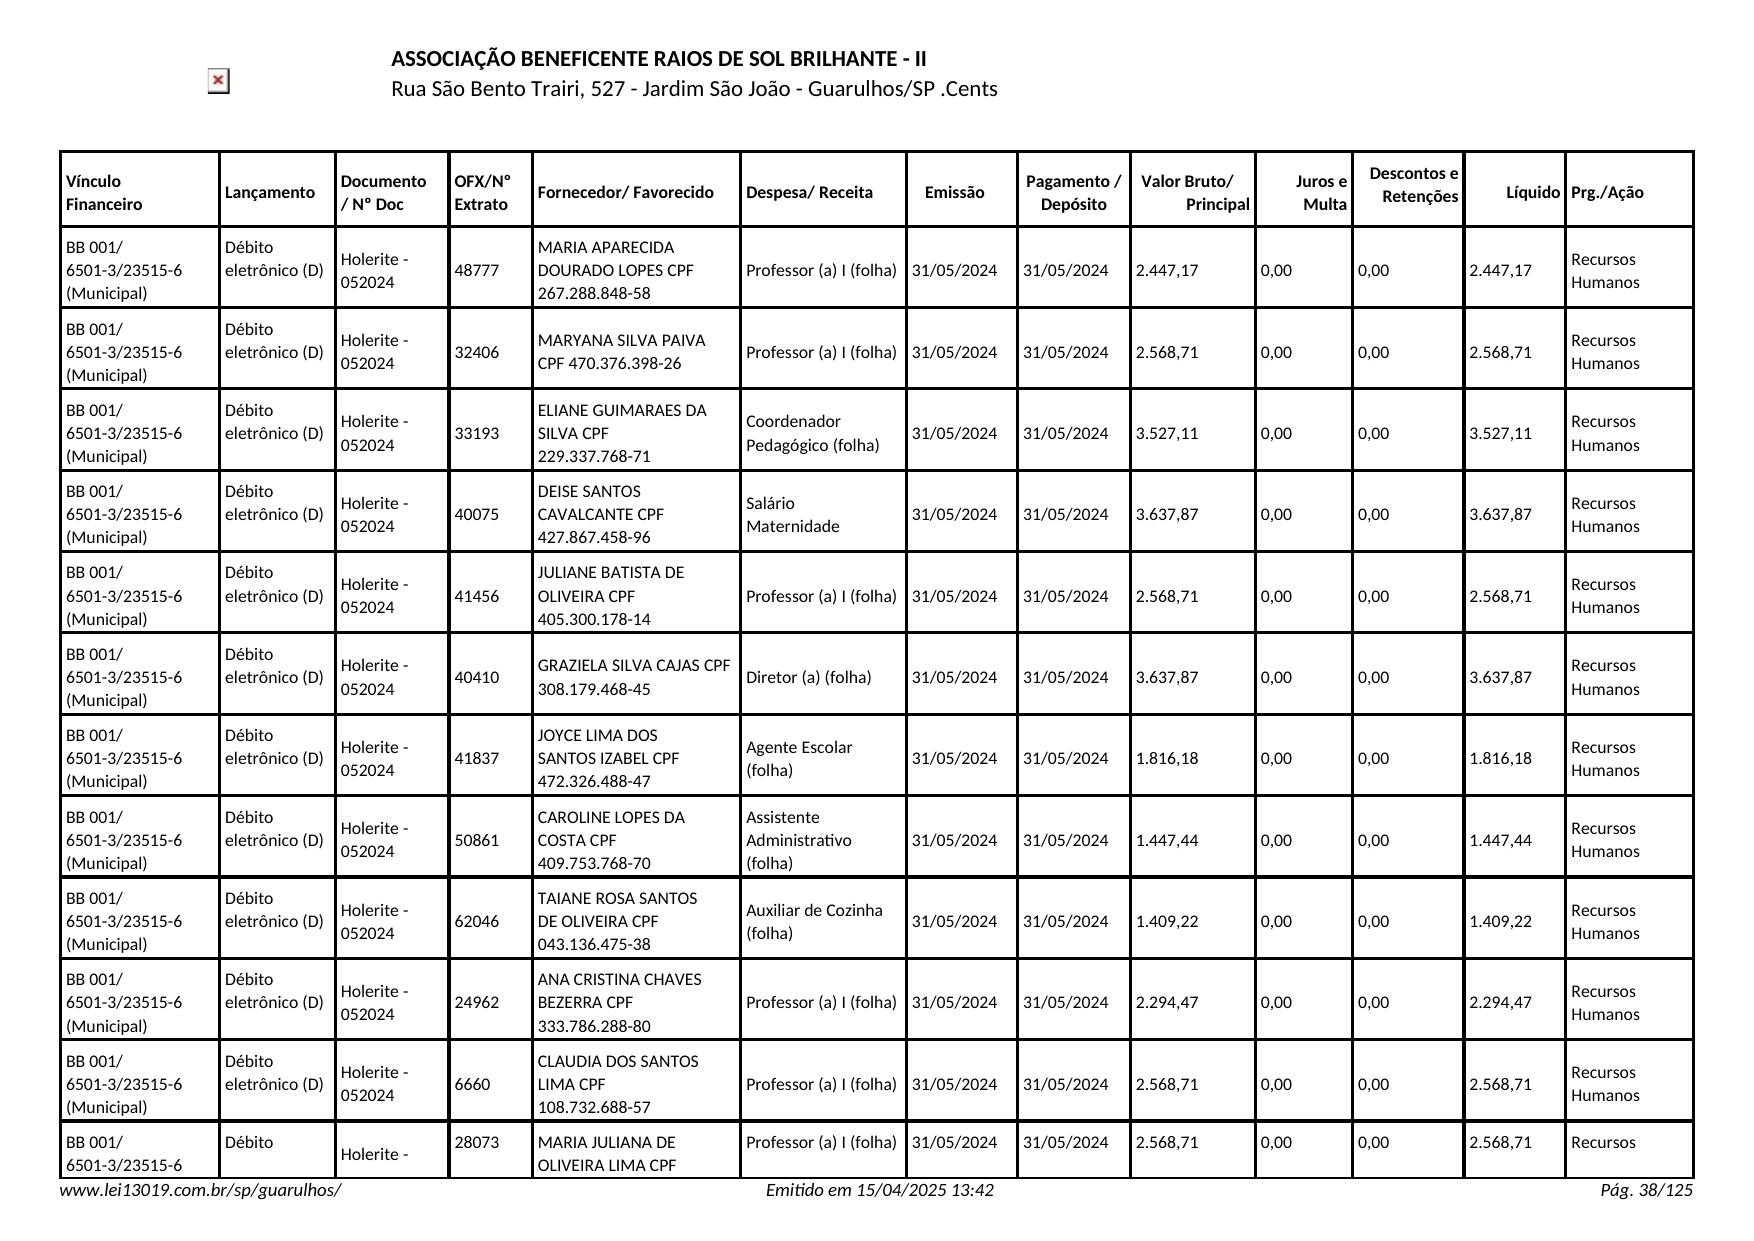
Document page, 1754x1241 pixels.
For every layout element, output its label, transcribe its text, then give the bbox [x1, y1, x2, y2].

table_cell 0,00 [1354, 716, 1462, 794]
table_cell ELIANE GUIMARAES DA SILVA CPF 229.337.768-71 [534, 390, 739, 468]
table_cell 31/05/2024 [908, 797, 1016, 875]
table_cell Documento / Nº Doc [337, 153, 447, 224]
table_cell Débito eletrônico (D) [221, 228, 334, 306]
table_cell Professor (a) I (folha) [742, 553, 905, 631]
table_cell Recursos Humanos [1567, 390, 1692, 468]
table_cell 31/05/2024 [1019, 472, 1129, 550]
table_cell 31/05/2024 [908, 1041, 1016, 1119]
table_cell BB 001/ 6501-3/23515-6 [62, 1123, 218, 1177]
table_cell Auxiliar de Cozinha (folha) [742, 879, 905, 957]
table_cell 3.637,87 [1466, 472, 1564, 550]
table_cell Holerite - 052024 [337, 390, 447, 468]
table_cell 0,00 [1354, 1041, 1462, 1119]
table_cell Holerite [337, 1123, 447, 1177]
table_cell BB 001/ 6501-3/23515-6 (Municipal) [62, 472, 218, 550]
table_cell 2.568,71 [1132, 553, 1254, 631]
table_cell 0,00 [1354, 228, 1462, 306]
table_cell 50861 [451, 797, 531, 875]
table_cell 1.816,18 [1132, 716, 1254, 794]
table_cell Holerite - 052024 [337, 228, 447, 306]
table_cell 31/05/2024 [1019, 553, 1129, 631]
table_cell BB 001/ 6501-3/23515-6 (Municipal) [62, 797, 218, 875]
table_cell 3.637,87 [1132, 472, 1254, 550]
table_cell MARIA APARECIDA DOURADO LOPES CPF 267.288.848-58 [534, 228, 739, 306]
table_cell Holerite - 052024 [337, 797, 447, 875]
table_cell Diretor (a) (folha) [742, 634, 905, 713]
table_cell Recursos Humanos [1567, 309, 1692, 387]
table_cell Assistente Administrativo (folha) [742, 797, 905, 875]
table_cell 3.637,87 [1132, 634, 1254, 713]
table_cell Recursos [1567, 1123, 1692, 1177]
table_cell TAIANE ROSA SANTOS DE OLIVEIRA CPF 043.136.475-38 [534, 879, 739, 957]
table_cell 2.568,71 [1466, 1123, 1564, 1177]
table_cell 0,00 [1257, 553, 1351, 631]
table_cell 1.409,22 [1132, 879, 1254, 957]
table_cell Holerite - 052024 [337, 472, 447, 550]
table_cell 1.816,18 [1466, 716, 1564, 794]
table_cell 0,00 [1257, 960, 1351, 1038]
table_cell Holerite - 052024 [337, 309, 447, 387]
table_cell 40410 [451, 634, 531, 713]
table_cell 2.568,71 [1132, 309, 1254, 387]
table_cell GRAZIELA SILVA CAJAS CPF 308.179.468-45 [534, 634, 739, 713]
table_cell Recursos Humanos [1567, 1041, 1692, 1119]
table_cell Professor (a) I (folha) [742, 309, 905, 387]
table_cell Holerite - 052024 [337, 960, 447, 1038]
table_cell 31/05/2024 [908, 228, 1016, 306]
table_cell 31/05/2024 [1019, 228, 1129, 306]
table_cell BB 001/ 6501-3/23515-6 (Municipal) [62, 309, 218, 387]
table_cell Débito eletrônico (D) [221, 634, 334, 713]
table_cell 0,00 [1257, 390, 1351, 468]
table_cell 0,00 [1257, 472, 1351, 550]
table_cell 31/05/2024 [908, 960, 1016, 1038]
table_cell 0,00 [1257, 309, 1351, 387]
table_cell 0,00 [1354, 1123, 1462, 1177]
table_cell Prg./Ação [1567, 153, 1692, 224]
table_cell JULIANE BATISTA DE OLIVEIRA CPF 405.300.178-14 [534, 553, 739, 631]
table_cell Recursos Humanos [1567, 472, 1692, 550]
table_cell 31/05/2024 [1019, 797, 1129, 875]
table_cell 0,00 [1257, 879, 1351, 957]
table_cell 40075 [451, 472, 531, 550]
table_cell Professor (a) I (folha) [742, 228, 905, 306]
table_cell 0,00 [1354, 553, 1462, 631]
table_cell 2.294,47 [1132, 960, 1254, 1038]
table_cell OFX/Nº Extrato [451, 153, 531, 224]
table_cell 28073 [451, 1123, 531, 1177]
table_cell 41456 [451, 553, 531, 631]
table_cell 2.568,71 [1466, 553, 1564, 631]
table_cell CAROLINE LOPES DA COSTA CPF 409.753.768-70 [534, 797, 739, 875]
table_cell 31/05/2024 [1019, 634, 1129, 713]
table_cell 48777 [451, 228, 531, 306]
table_cell 2.568,71 [1132, 1041, 1254, 1119]
table_cell Holerite - 052024 [337, 553, 447, 631]
table_cell 31/05/2024 [1019, 716, 1129, 794]
table_cell 2.568,71 [1466, 1041, 1564, 1119]
table_cell Débito eletrônico (D) [221, 1041, 334, 1119]
table_cell 31/05/2024 [1019, 1041, 1129, 1119]
table_cell Professor (a) I (folha) [742, 1123, 905, 1177]
table_cell Líquido [1466, 153, 1564, 224]
table_cell BB 001/ 6501-3/23515-6 (Municipal) [62, 960, 218, 1038]
table_cell 2.568,71 [1132, 1123, 1254, 1177]
table_cell 1.447,44 [1132, 797, 1254, 875]
table_cell Débito eletrônico (D) [221, 797, 334, 875]
table_cell ANA CRISTINA CHAVES BEZERRA CPF 333.786.288-80 [534, 960, 739, 1038]
table_cell 0,00 [1354, 879, 1462, 957]
table_cell Descontos e Retenções [1354, 153, 1462, 224]
table_cell Débito eletrônico (D) [221, 309, 334, 387]
table_cell 62046 [451, 879, 531, 957]
table_cell Despesa/ Receita [742, 153, 905, 224]
table_cell 0,00 [1257, 634, 1351, 713]
table_cell Débito [221, 1123, 334, 1177]
table_cell Débito eletrônico (D) [221, 716, 334, 794]
table_cell Fornecedor/ Favorecido [534, 153, 739, 224]
table_cell 31/05/2024 [1019, 879, 1129, 957]
table_cell MARIA JULIANA DE OLIVEIRA LIMA CPF [534, 1123, 739, 1177]
table_cell 1.409,22 [1466, 879, 1564, 957]
table_cell 31/05/2024 [1019, 390, 1129, 468]
table_cell 0,00 [1354, 797, 1462, 875]
table_cell 0,00 [1354, 960, 1462, 1038]
table_cell Juros e Multa [1257, 153, 1351, 224]
table_cell 0,00 [1257, 797, 1351, 875]
table_cell Holerite - 052024 [337, 716, 447, 794]
table_cell Recursos Humanos [1567, 879, 1692, 957]
table_cell 41837 [451, 716, 531, 794]
table_cell 1.447,44 [1466, 797, 1564, 875]
table_cell 0,00 [1257, 716, 1351, 794]
table_cell 2.294,47 [1466, 960, 1564, 1038]
table_cell 0,00 [1354, 634, 1462, 713]
table_cell 2.447,17 [1466, 228, 1564, 306]
table_cell 31/05/2024 [908, 634, 1016, 713]
table_cell Holerite - 052024 [337, 634, 447, 713]
table_cell 31/05/2024 [908, 309, 1016, 387]
table_cell Holerite - 052024 [337, 879, 447, 957]
table_cell BB 001/ 6501-3/23515-6 (Municipal) [62, 390, 218, 468]
table_cell Débito eletrônico (D) [221, 390, 334, 468]
table_cell 6660 [451, 1041, 531, 1119]
table_cell 31/05/2024 [908, 716, 1016, 794]
table_cell 3.527,11 [1132, 390, 1254, 468]
table_cell 2.568,71 [1466, 309, 1564, 387]
table_cell 31/05/2024 [1019, 960, 1129, 1038]
table_cell Professor (a) I (folha) [742, 960, 905, 1038]
table_cell CLAUDIA DOS SANTOS LIMA CPF 108.732.688-57 [534, 1041, 739, 1119]
table_cell DEISE SANTOS CAVALCANTE CPF 427.867.458-96 [534, 472, 739, 550]
table_cell MARYANA SILVA PAIVA CPF 470.376.398-26 [534, 309, 739, 387]
table_cell BB 001/ 6501-3/23515-6 (Municipal) [62, 1041, 218, 1119]
table_cell Pagamento / Depósito [1019, 153, 1129, 224]
table_cell 31/05/2024 [908, 1123, 1016, 1177]
table_cell Agente Escolar (folha) [742, 716, 905, 794]
table_cell Recursos Humanos [1567, 716, 1692, 794]
table_cell 32406 [451, 309, 531, 387]
table_cell 33193 [451, 390, 531, 468]
table_cell 0,00 [1257, 228, 1351, 306]
table_cell Holerite - 052024 [337, 1041, 447, 1119]
table_cell 0,00 [1257, 1123, 1351, 1177]
table_cell Coordenador Pedagógico (folha) [742, 390, 905, 468]
table_cell Recursos Humanos [1567, 634, 1692, 713]
table_cell 31/05/2024 [908, 553, 1016, 631]
table_cell Salário Maternidade [742, 472, 905, 550]
table_cell Recursos Humanos [1567, 797, 1692, 875]
table_cell 0,00 [1354, 309, 1462, 387]
table_cell JOYCE LIMA DOS SANTOS IZABEL CPF 472.326.488-47 [534, 716, 739, 794]
table_cell 0,00 [1354, 390, 1462, 468]
table_cell Valor Bruto/ Principal [1132, 153, 1254, 224]
table_cell Recursos Humanos [1567, 553, 1692, 631]
table_cell 2.447,17 [1132, 228, 1254, 306]
table_cell Vínculo Financeiro [62, 153, 218, 224]
table_cell Recursos Humanos [1567, 228, 1692, 306]
table_cell BB 001/ 6501-3/23515-6 (Municipal) [62, 634, 218, 713]
table_cell BB 001/ 6501-3/23515-6 (Municipal) [62, 879, 218, 957]
table_cell Lançamento [221, 153, 334, 224]
table_cell Débito eletrônico (D) [221, 553, 334, 631]
table_cell 24962 [451, 960, 531, 1038]
table_cell 31/05/2024 [1019, 309, 1129, 387]
table_cell Recursos Humanos [1567, 960, 1692, 1038]
table_cell 0,00 [1257, 1041, 1351, 1119]
table_cell 3.637,87 [1466, 634, 1564, 713]
table_cell Emissão [908, 153, 1016, 224]
table_cell 31/05/2024 [908, 390, 1016, 468]
table_cell 31/05/2024 [908, 472, 1016, 550]
table_cell 31/05/2024 [1019, 1123, 1129, 1177]
table_cell 0,00 [1354, 472, 1462, 550]
table_cell 3.527,11 [1466, 390, 1564, 468]
table_cell Débito eletrônico (D) [221, 960, 334, 1038]
table_cell Débito eletrônico (D) [221, 472, 334, 550]
table_cell BB 001/ 6501-3/23515-6 (Municipal) [62, 716, 218, 794]
table_cell 31/05/2024 [908, 879, 1016, 957]
table_cell BB 001/ 6501-3/23515-6 (Municipal) [62, 228, 218, 306]
table_cell BB 001/ 6501-3/23515-6 (Municipal) [62, 553, 218, 631]
table_cell Professor (a) I (folha) [742, 1041, 905, 1119]
table_cell Débito eletrônico (D) [221, 879, 334, 957]
